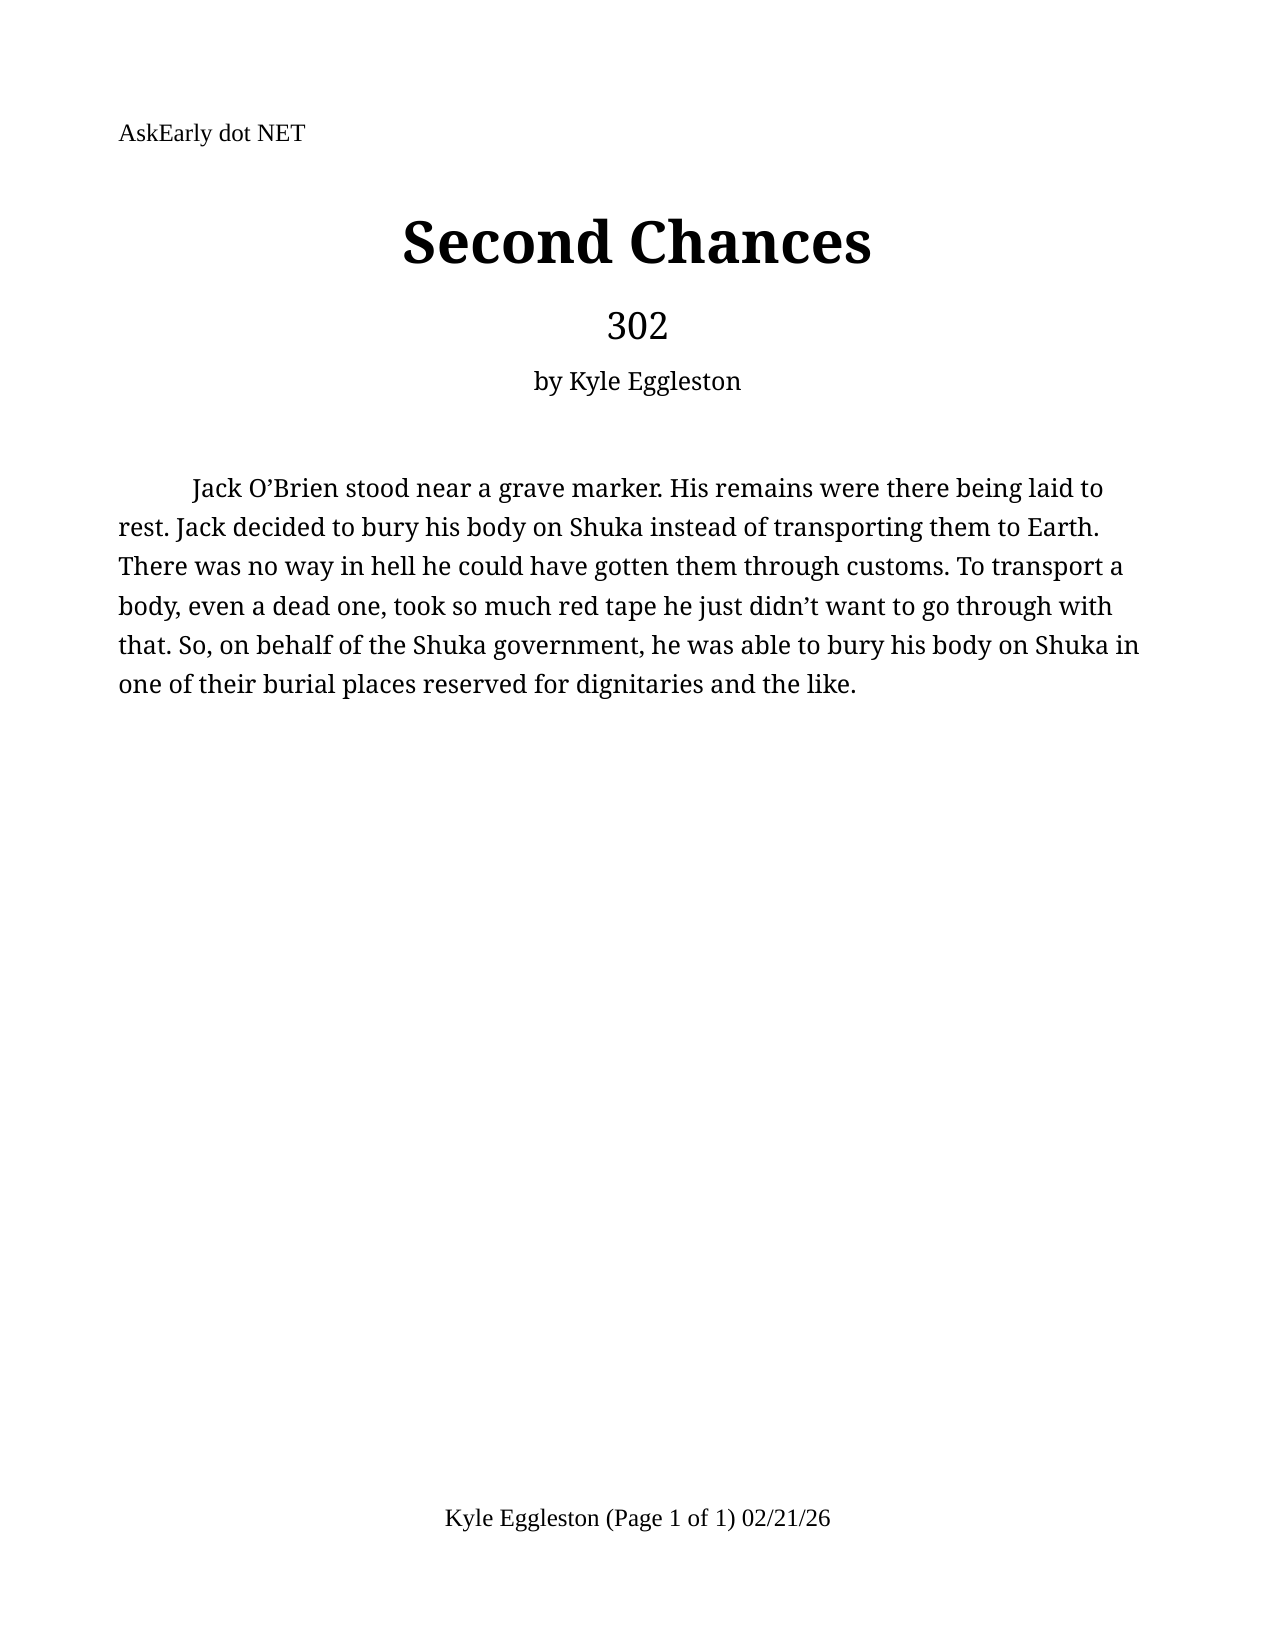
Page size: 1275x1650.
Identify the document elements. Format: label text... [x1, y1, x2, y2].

text by Kyle Eggleston [118, 363, 1157, 397]
text Jack O’Brien stood near a grave marker. His remains were there being laid to rest. Jack decided to bury his body on Shuka instead of transporting them to Earth. There was no way in hell he could have gotten them through customs. To transport a body, even a dead one, took so much red tape he just didn’t want to go through with that. So, on behalf of the Shuka government, he was able to bury his body on Shuka in one of their burial places reserved for dignitaries and the like. [118, 471, 1157, 701]
title Second Chances [118, 201, 1157, 281]
subtitle 302 [118, 299, 1157, 351]
